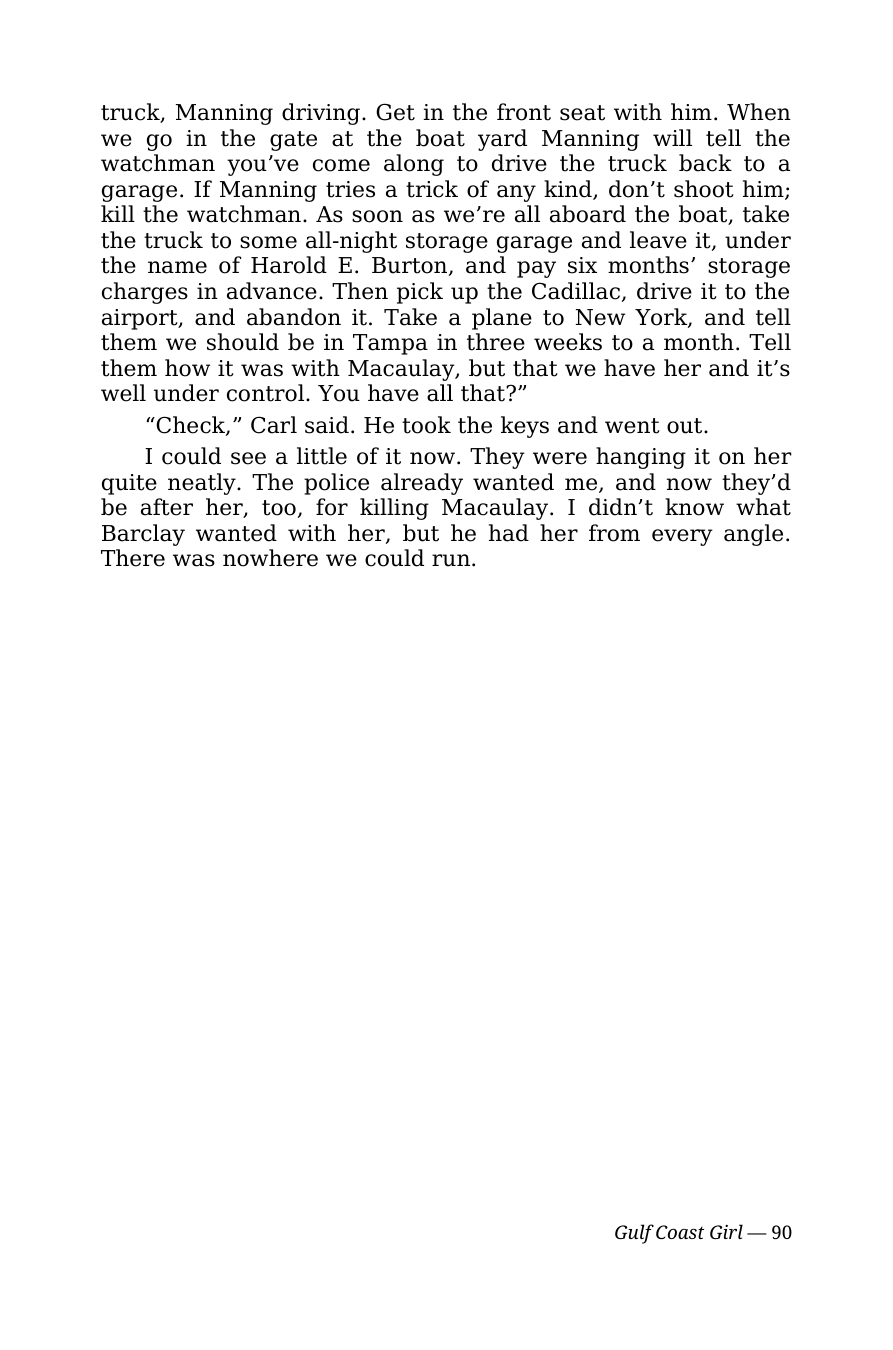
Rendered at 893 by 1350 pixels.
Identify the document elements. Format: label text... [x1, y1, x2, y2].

text truck, Manning driving. Get in the front seat with him. When we go in the gate at the boat yard Manning will tell the watchman you’ve come along to drive the truck back to a garage. If Manning tries a trick of any kind, don’t shoot him; kill the watchman. As soon as we’re all aboard the boat, take the truck to some all-night storage garage and leave it, under the name of Harold E. Burton, and pay six months’ storage charges in advance. Then pick up the Cadillac, drive it to the airport, and abandon it. Take a plane to New York, and tell them we should be in Tampa in three weeks to a month. Tell them how it was with Macaulay, but that we have her and it’s well under control. You have all that?” [101, 101, 792, 407]
text I could see a little of it now. They were hanging it on her quite neatly. The police already wanted me, and now they’d be after her, too, for killing Macaulay. I didn’t know what Barclay wanted with her, but he had her from every angle. There was nowhere we could run. [101, 444, 792, 572]
text “Check,” Carl said. He took the keys and went out. [101, 413, 792, 438]
